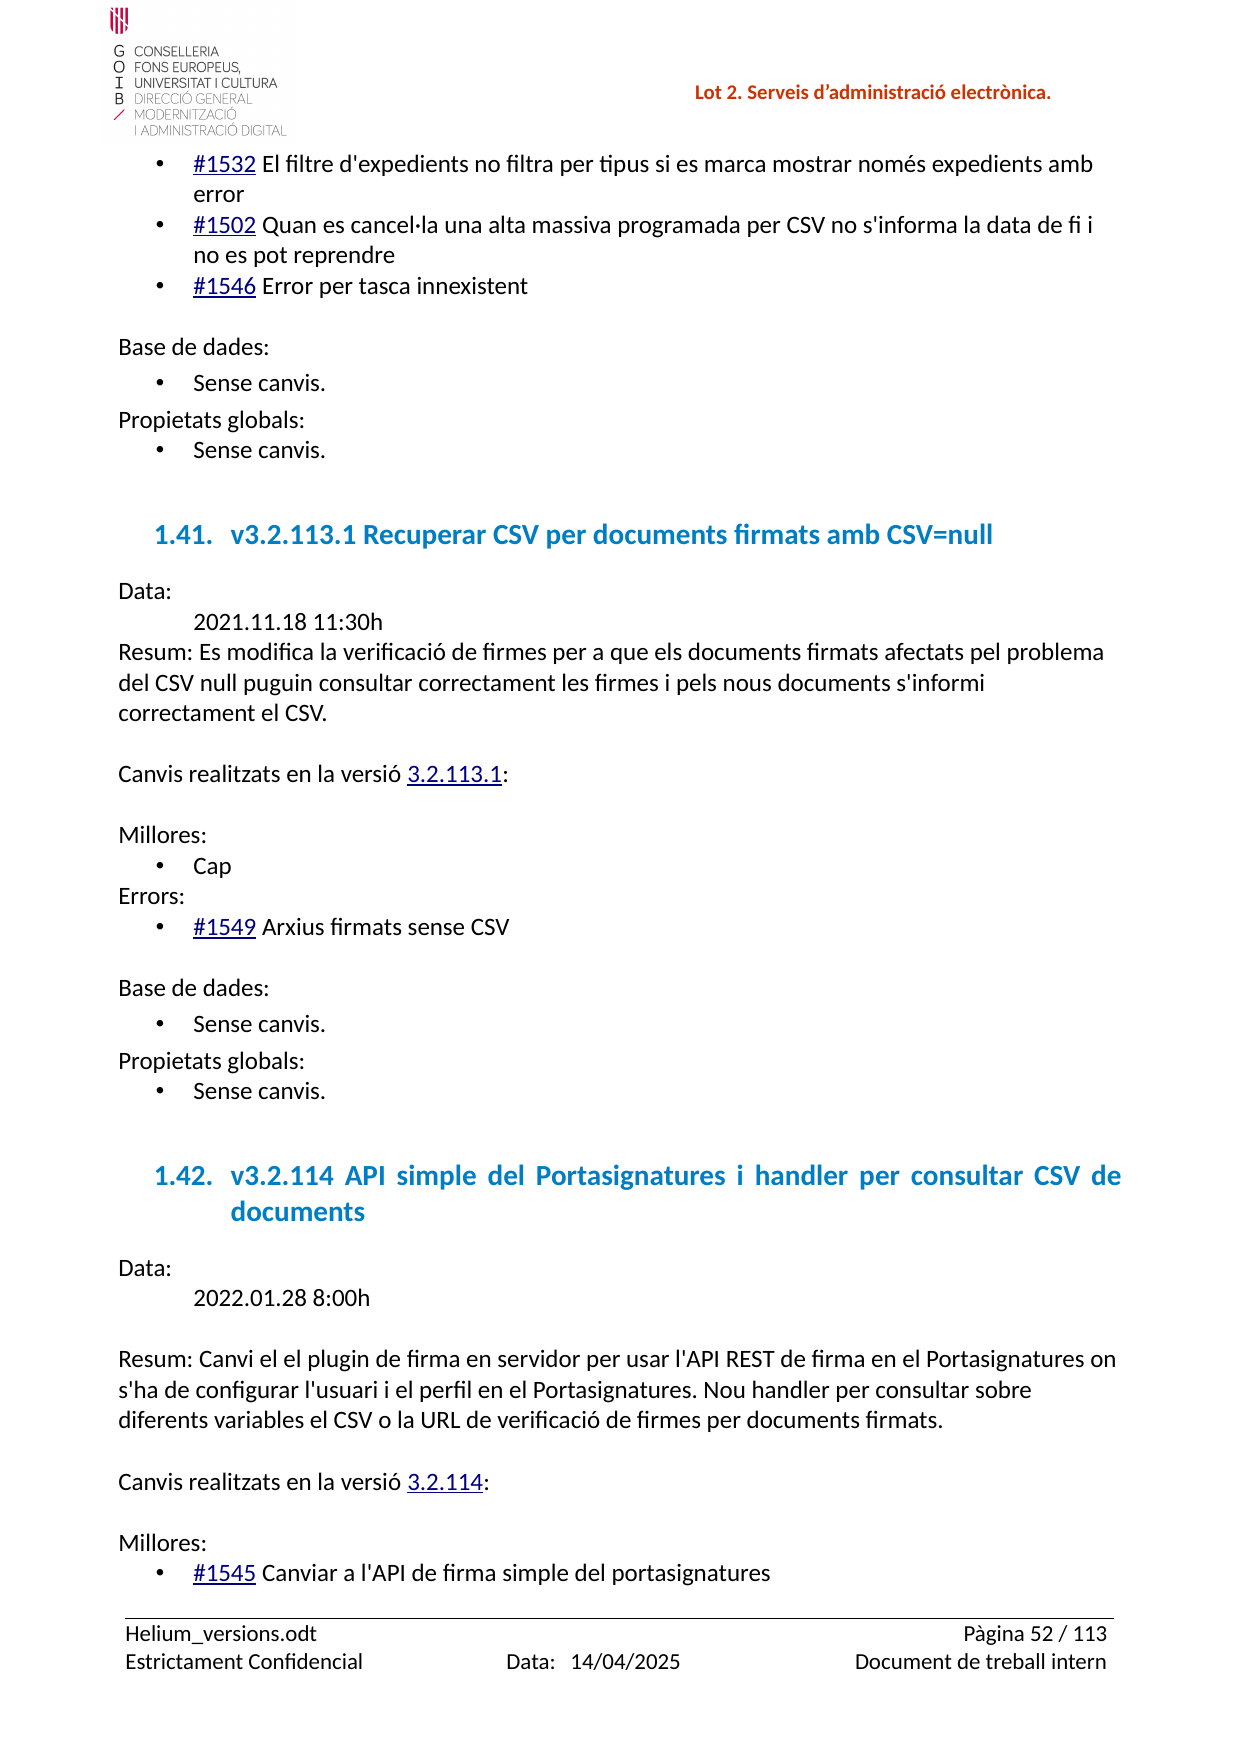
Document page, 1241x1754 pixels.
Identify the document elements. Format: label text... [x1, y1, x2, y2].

list #1549 Arxius firmats sense CSV [156, 911, 1122, 941]
text Canvis realitzats en la versió 3.2.113.1: [118, 758, 1122, 789]
text Propietats globals: [118, 404, 1122, 434]
subtitle v3.2.114 API simple del Portasignatures i handler per consultar CSV de documents [153, 1157, 1122, 1228]
text Errors: [118, 880, 1122, 911]
list #1545 Canviar a l'API de firma simple del portasignatures [156, 1557, 1122, 1588]
text Millores: [118, 819, 1122, 850]
text Millores: [118, 1527, 1122, 1557]
text Resum: Canvi el el plugin de firma en servidor per usar l'API REST de firma en el Portasignatures on s'ha de configurar l'usuari i el perfil en el Portasignatures. Nou handler per consultar sobre diferents variables el CSV o la URL de verificació de firmes per documents firmats. [118, 1343, 1122, 1435]
text Propietats globals: [118, 1045, 1122, 1075]
list Sense canvis. [156, 367, 1122, 398]
text 2021.11.18 11:30h [118, 606, 1122, 636]
list #1532 El filtre d'expedients no filtra per tipus si es marca mostrar només expedients amb error [156, 148, 1122, 209]
text Resum: Es modifica la verificació de firmes per a que els documents firmats afectats pel problema del CSV null puguin consultar correctament les firmes i pels nous documents s'informi correctament el CSV. [118, 636, 1122, 728]
text Data: [118, 575, 1122, 606]
text 2022.01.28 8:00h [118, 1282, 1122, 1313]
list Sense canvis. [156, 1008, 1122, 1039]
text Base de dades: [118, 331, 1122, 361]
text Canvis realitzats en la versió 3.2.114: [118, 1466, 1122, 1496]
text Data: [118, 1252, 1122, 1282]
text Base de dades: [118, 972, 1122, 1002]
list Sense canvis. [156, 434, 1122, 465]
subtitle v3.2.113.1 Recuperar CSV per documents firmats amb CSV=null [153, 516, 1122, 552]
list #1502 Quan es cancel·la una alta massiva programada per CSV no s'informa la data de fi i no es pot reprendre [156, 209, 1122, 270]
picture [100, 0, 297, 144]
list #1546 Error per tasca innexistent [156, 270, 1122, 300]
list Cap [156, 850, 1122, 880]
list Sense canvis. [156, 1075, 1122, 1106]
